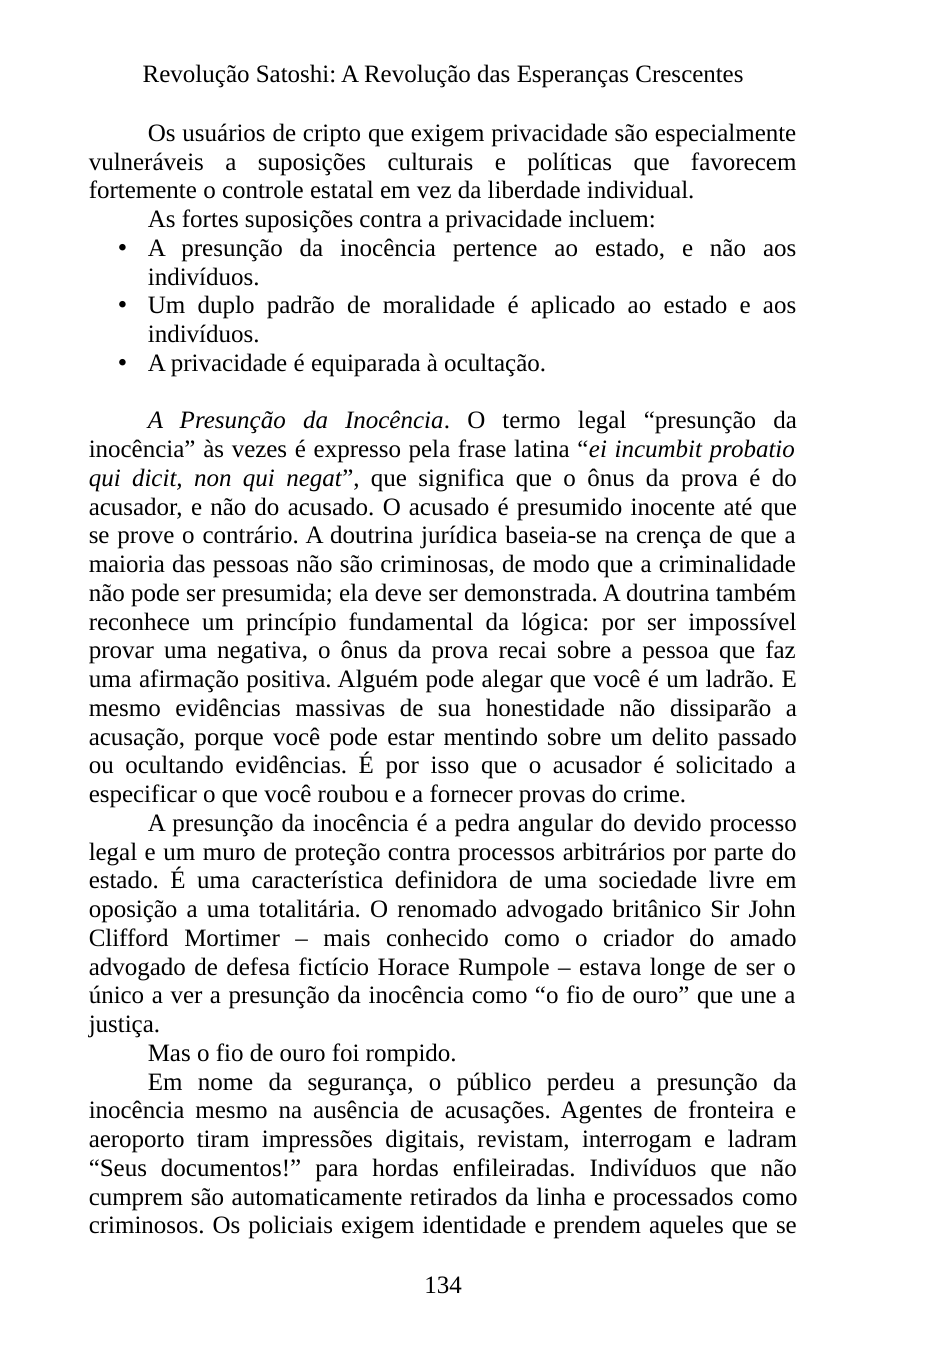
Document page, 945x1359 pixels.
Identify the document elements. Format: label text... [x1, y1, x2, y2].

text Os usuários de cripto que exigem privacidade são especialmente vulneráveis a suposições culturais e políticas que favorecem fortemente o controle estatal em vez da liberdade individual. [88, 118, 797, 204]
text Mas o fio de ouro foi rompido. [88, 1038, 797, 1067]
text A Presunção da Inocência. O termo legal “presunção da inocência” às vezes é expresso pela frase latina “ei incumbit probatio qui dicit, non qui negat”, que significa que o ônus da prova é do acusador, e não do acusado. O acusado é presumido inocente até que se prove o contrário. A doutrina jurídica baseia-se na crença de que a maioria das pessoas não são criminosas, de modo que a criminalidade não pode ser presumida; ela deve ser demonstrada. A doutrina também reconhece um princípio fundamental da lógica: por ser impossível provar uma negativa, o ônus da prova recai sobre a pessoa que faz uma afirmação positiva. Alguém pode alegar que você é um ladrão. E mesmo evidências massivas de sua honestidade não dissiparão a acusação, porque você pode estar mentindo sobre um delito passado ou ocultando evidências. É por isso que o acusador é solicitado a especificar o que você roubou e a fornecer provas do crime. [88, 406, 797, 808]
text As fortes suposições contra a privacidade incluem: [88, 204, 797, 233]
text Em nome da segurança, o público perdeu a presunção da inocência mesmo na ausência de acusações. Agentes de fronteira e aeroporto tiram impressões digitais, revistam, interrogam e ladram “Seus documentos!” para hordas enfileiradas. Indivíduos que não cumprem são automaticamente retirados da linha e processados ​​como criminosos. Os policiais exigem identidade e prendem aqueles que se [88, 1067, 797, 1239]
list Um duplo padrão de moralidade é aplicado ao estado e aos indivíduos. [118, 291, 797, 348]
text A presunção da inocência é a pedra angular do devido processo legal e um muro de proteção contra processos arbitrários por parte do estado. É uma característica definidora de uma sociedade livre em oposição a uma totalitária. O renomado advogado britânico Sir John Clifford Mortimer – mais conhecido como o criador do amado advogado de defesa fictício Horace Rumpole – estava longe de ser o único a ver a presunção da inocência como “o fio de ouro” que une a justiça. [88, 808, 797, 1038]
list A presunção da inocência pertence ao estado, e não aos indivíduos. [118, 233, 797, 291]
list A privacidade é equiparada à ocultação. [118, 348, 797, 377]
